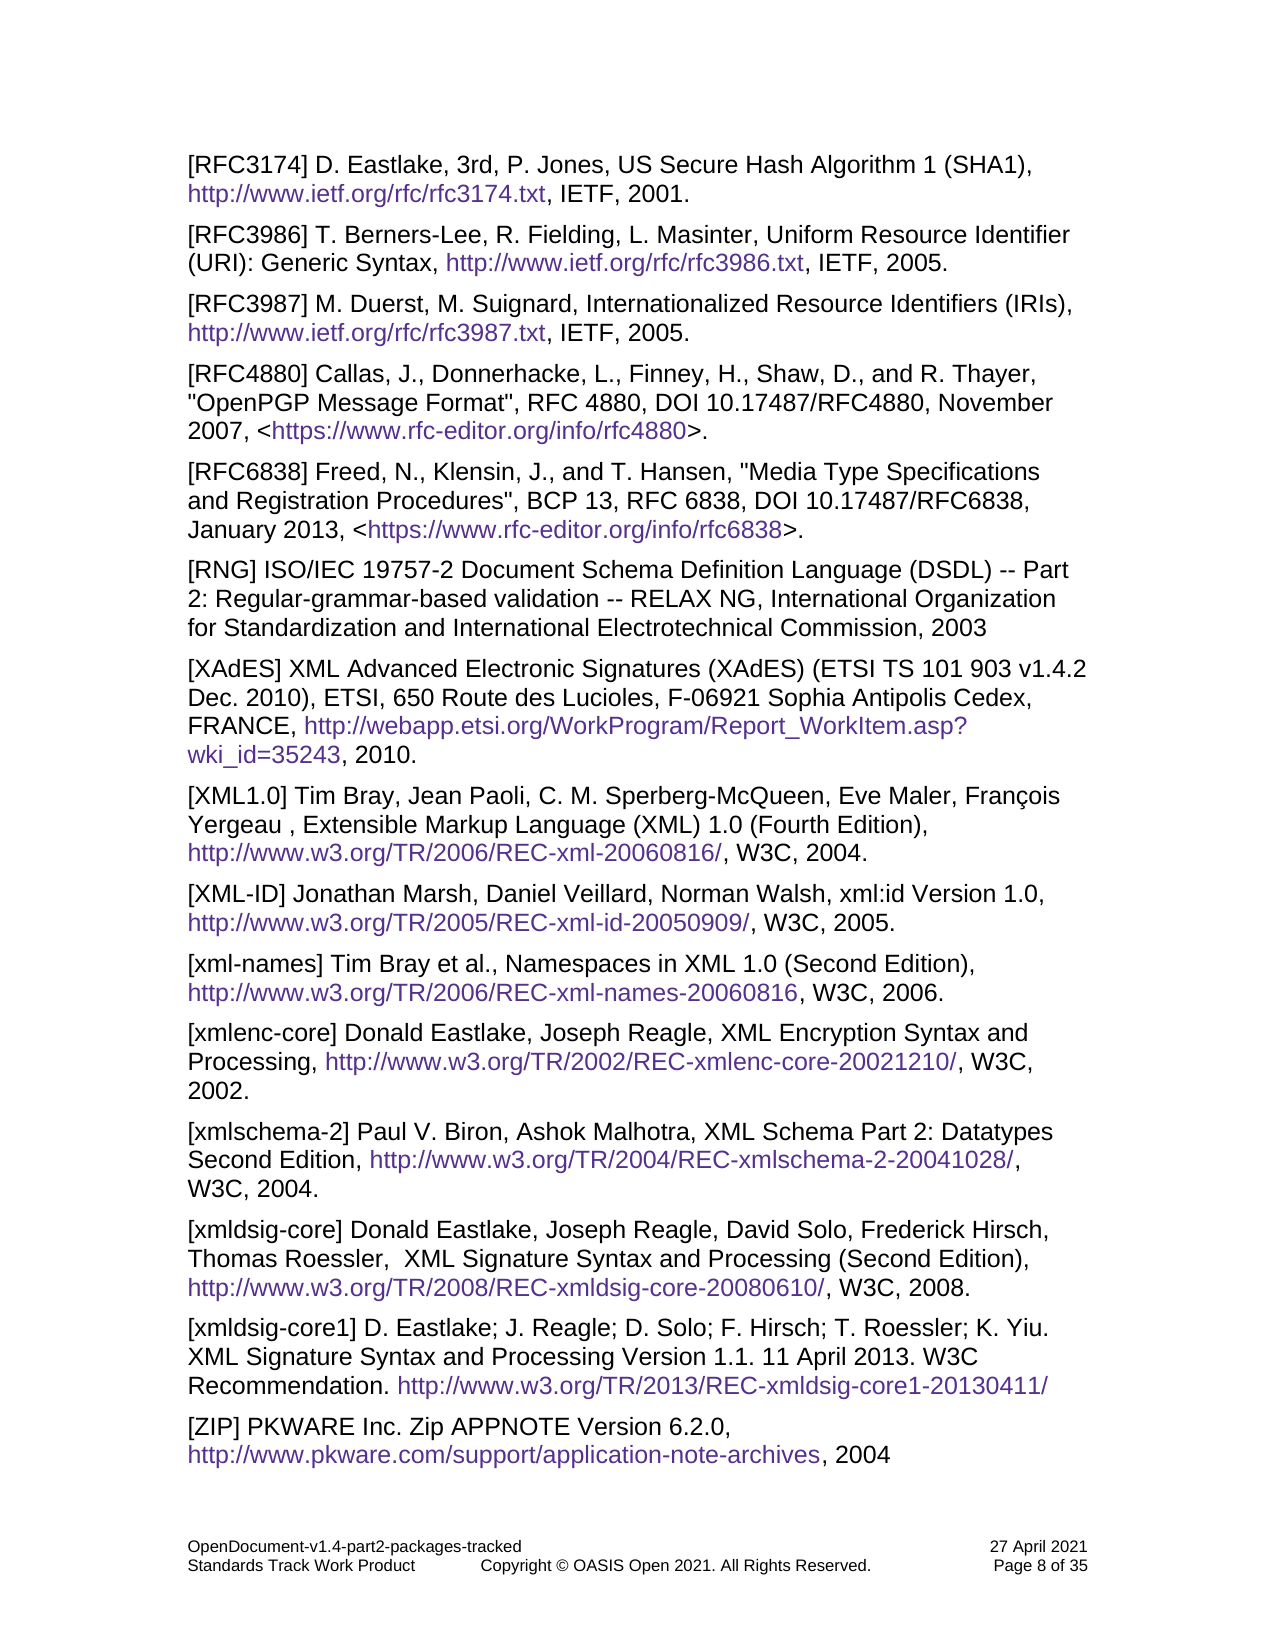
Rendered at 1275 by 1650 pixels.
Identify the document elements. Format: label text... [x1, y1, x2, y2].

text [XAdES] XML Advanced Electronic Signatures (XAdES) (ETSI TS 101 903 v1.4.2 Dec. 2010), ETSI, 650 Route des Lucioles, F-06921 Sophia Antipolis Cedex, FRANCE, http://webapp.etsi.org/WorkProgram/Report_WorkItem.asp?wki_id=35243, 2010. [187, 654, 1088, 769]
text [RFC4880] Callas, J., Donnerhacke, L., Finney, H., Shaw, D., and R. Thayer, "OpenPGP Message Format", RFC 4880, DOI 10.17487/RFC4880, November 2007, <https://www.rfc-editor.org/info/rfc4880>. [187, 359, 1088, 445]
text [RFC6838] Freed, N., Klensin, J., and T. Hansen, "Media Type Specifications and Registration Procedures", BCP 13, RFC 6838, DOI 10.17487/RFC6838, January 2013, <https://www.rfc-editor.org/info/rfc6838>. [187, 457, 1088, 543]
text [RNG] ISO/IEC 19757-2 Document Schema Definition Language (DSDL) -- Part 2: Regular-grammar-based validation -- RELAX NG, International Organization for Standardization and International Electrotechnical Commission, 2003 [187, 555, 1088, 642]
text [xmlenc-core] Donald Eastlake, Joseph Reagle, XML Encryption Syntax and Processing, http://www.w3.org/TR/2002/REC-xmlenc-core-20021210/, W3C, 2002. [187, 1018, 1088, 1104]
text [xml-names] Tim Bray et al., Namespaces in XML 1.0 (Second Edition), http://www.w3.org/TR/2006/REC-xml-names-20060816, W3C, 2006. [187, 949, 1088, 1006]
text [RFC3986] T. Berners-Lee, R. Fielding, L. Masinter, Uniform Resource Identifier (URI): Generic Syntax, http://www.ietf.org/rfc/rfc3986.txt, IETF, 2005. [187, 219, 1088, 277]
text [xmldsig-core] Donald Eastlake, Joseph Reagle, David Solo, Frederick Hirsch, Thomas Roessler, XML Signature Syntax and Processing (Second Edition), http://www.w3.org/TR/2008/REC-xmldsig-core-20080610/, W3C, 2008. [187, 1215, 1088, 1301]
text [xmldsig-core1] D. Eastlake; J. Reagle; D. Solo; F. Hirsch; T. Roessler; K. Yiu. XML Signature Syntax and Processing Version 1.1. 11 April 2013. W3C Recommendation. http://www.w3.org/TR/2013/REC-xmldsig-core1-20130411/ [187, 1313, 1088, 1399]
text [ZIP] PKWARE Inc. Zip APPNOTE Version 6.2.0, http://www.pkware.com/support/application-note-archives, 2004 [187, 1412, 1088, 1469]
text [XML1.0] Tim Bray, Jean Paoli, C. M. Sperberg-McQueen, Eve Maler, François Yergeau , Extensible Markup Language (XML) 1.0 (Fourth Edition), http://www.w3.org/TR/2006/REC-xml-20060816/, W3C, 2004. [187, 781, 1088, 867]
text [XML-ID] Jonathan Marsh, Daniel Veillard, Norman Walsh, xml:id Version 1.0, http://www.w3.org/TR/2005/REC-xml-id-20050909/, W3C, 2005. [187, 879, 1088, 937]
text [RFC3174] D. Eastlake, 3rd, P. Jones, US Secure Hash Algorithm 1 (SHA1), http://www.ietf.org/rfc/rfc3174.txt, IETF, 2001. [187, 150, 1088, 207]
text [xmlschema-2] Paul V. Biron, Ashok Malhotra, XML Schema Part 2: Datatypes Second Edition, http://www.w3.org/TR/2004/REC-xmlschema-2-20041028/, W3C, 2004. [187, 1117, 1088, 1203]
text [RFC3987] M. Duerst, M. Suignard, Internationalized Resource Identifiers (IRIs), http://www.ietf.org/rfc/rfc3987.txt, IETF, 2005. [187, 289, 1088, 347]
